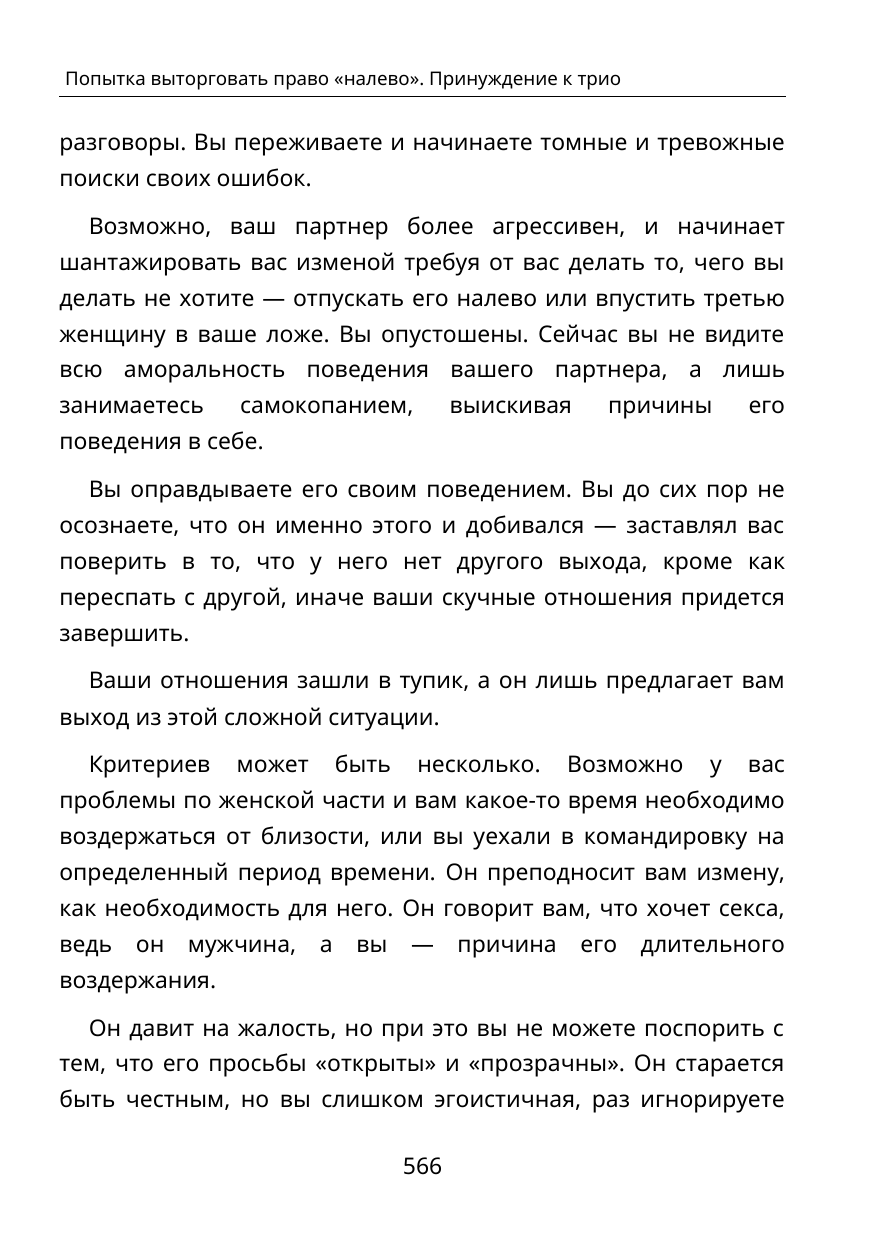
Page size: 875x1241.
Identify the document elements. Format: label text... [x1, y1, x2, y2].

text разговоры. Вы переживаете и начинаете томные и тревожные поиски своих ошибок. [59, 126, 786, 193]
text Возможно, ваш партнер более агрессивен, и начинает шантажировать вас изменой требуя от вас делать то, чего вы делать не хотите — отпускать его налево или впустить третью женщину в ваше ложе. Вы опустошены. Сейчас вы не видите всю аморальность поведения вашего партнера, а лишь занимаетесь самокопанием, выискивая причины его поведения в себе. [59, 210, 786, 457]
text Он давит на жалость, но при это вы не можете поспорить с тем, что его просьбы «открыты» и «прозрачны». Он старается быть честным, но вы слишком эгоистичная, раз игнорируете [59, 1011, 786, 1114]
text Ваши отношения зашли в тупик, а он лишь предлагает вам выход из этой сложной ситуации. [59, 664, 786, 732]
text Критериев может быть несколько. Возможно у вас проблемы по женской части и вам какое-то время необходимо воздержаться от близости, или вы уехали в командировку на определенный период времени. Он преподносит вам измену, как необходимость для него. Он говорит вам, что хочет секса, ведь он мужчина, а вы — причина его длительного воздержания. [59, 748, 786, 995]
text Вы оправдываете его своим поведением. Вы до сих пор не осознаете, что он именно этого и добивался — заставлял вас поверить в то, что у него нет другого выхода, кроме как переспать с другой, иначе ваши скучные отношения придется завершить. [59, 473, 786, 648]
